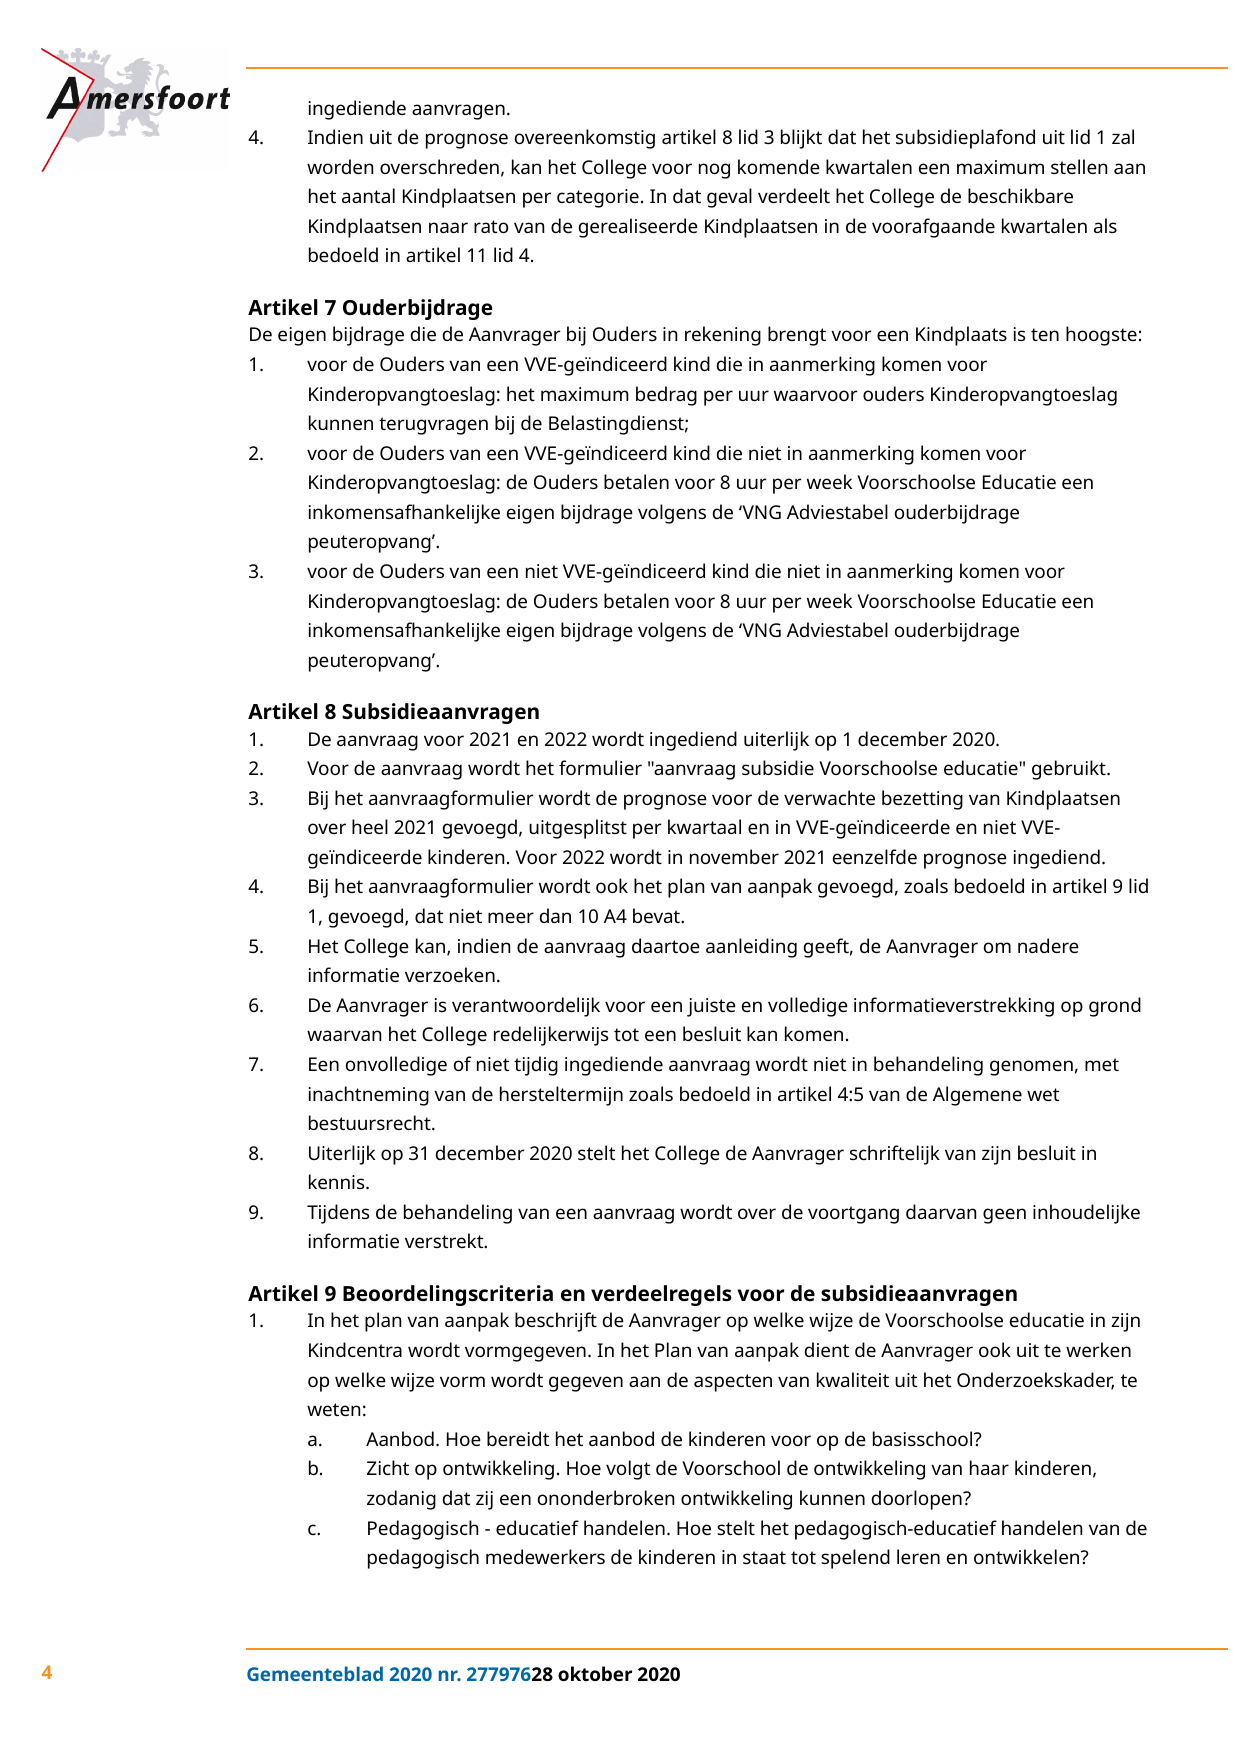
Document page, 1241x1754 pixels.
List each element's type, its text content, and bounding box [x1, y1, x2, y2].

list Een onvolledige of niet tijdig ingediende aanvraag wordt niet in behandeling genomen, met inachtneming van de hersteltermijn zoals bedoeld in artikel 4:5 van de Algemene wet bestuursrecht. [248, 1051, 1152, 1136]
list De Aanvrager is verantwoordelijk voor een juiste en volledige informatieverstrekking op grond waarvan het College redelijkerwijs tot een besluit kan komen. [248, 992, 1152, 1047]
list Voor de aanvraag wordt het formulier "aanvraag subsidie Voorschoolse educatie" gebruikt. [248, 755, 1152, 781]
list ingediende aanvragen. [248, 95, 1152, 121]
list Pedagogisch - educatief handelen. Hoe stelt het pedagogisch-educatief handelen van de pedagogisch medewerkers de kinderen in staat tot spelend leren en ontwikkelen? [307, 1515, 1152, 1570]
list Zicht op ontwikkeling. Hoe volgt de Voorschool de ontwikkeling van haar kinderen, zodanig dat zij een ononderbroken ontwikkeling kunnen doorlopen? [307, 1456, 1152, 1511]
text Artikel 9 Beoordelingscriteria en verdeelregels voor de subsidieaanvragen [248, 1279, 1152, 1308]
text Artikel 8 Subsidieaanvragen [248, 697, 1152, 726]
list Uiterlijk op 31 december 2020 stelt het College de Aanvrager schriftelijk van zijn besluit in kennis. [248, 1140, 1152, 1195]
list voor de Ouders van een VVE-geïndiceerd kind die in aanmerking komen voor Kinderopvangtoeslag: het maximum bedrag per uur waarvoor ouders Kinderopvangtoeslag kunnen terugvragen bij de Belastingdienst; [248, 351, 1152, 436]
list De aanvraag voor 2021 en 2022 wordt ingediend uiterlijk op 1 december 2020. [248, 726, 1152, 752]
list Bij het aanvraagformulier wordt de prognose voor de verwachte bezetting van Kindplaatsen over heel 2021 gevoegd, uitgesplitst per kwartaal en in VVE-geïndiceerde en niet VVE-geïndiceerde kinderen. Voor 2022 wordt in november 2021 eenzelfde prognose ingediend. [248, 785, 1152, 870]
picture [41, 47, 231, 172]
text De eigen bijdrage die de Aanvrager bij Ouders in rekening brengt voor een Kindplaats is ten hoogste: [248, 322, 1152, 347]
list Tijdens de behandeling van een aanvraag wordt over de voortgang daarvan geen inhoudelijke informatie verstrekt. [248, 1199, 1152, 1254]
list Aanbod. Hoe bereidt het aanbod de kinderen voor op de basisschool? [307, 1426, 1152, 1452]
list Bij het aanvraagformulier wordt ook het plan van aanpak gevoegd, zoals bedoeld in artikel 9 lid 1, gevoegd, dat niet meer dan 10 A4 bevat. [248, 874, 1152, 929]
list voor de Ouders van een niet VVE-geïndiceerd kind die niet in aanmerking komen voor Kinderopvangtoeslag: de Ouders betalen voor 8 uur per week Voorschoolse Educatie een inkomensafhankelijke eigen bijdrage volgens de ‘VNG Adviestabel ouderbijdrage peuteropvang’. [248, 558, 1152, 673]
text Artikel 7 Ouderbijdrage [248, 293, 1152, 322]
list Het College kan, indien de aanvraag daartoe aanleiding geeft, de Aanvrager om nadere informatie verzoeken. [248, 933, 1152, 988]
list voor de Ouders van een VVE-geïndiceerd kind die niet in aanmerking komen voor Kinderopvangtoeslag: de Ouders betalen voor 8 uur per week Voorschoolse Educatie een inkomensafhankelijke eigen bijdrage volgens de ‘VNG Adviestabel ouderbijdrage peuteropvang’. [248, 440, 1152, 554]
list Indien uit de prognose overeenkomstig artikel 8 lid 3 blijkt dat het subsidieplafond uit lid 1 zal worden overschreden, kan het College voor nog komende kwartalen een maximum stellen aan het aantal Kindplaatsen per categorie. In dat geval verdeelt het College de beschikbare Kindplaatsen naar rato van de gerealiseerde Kindplaatsen in de voorafgaande kwartalen als bedoeld in artikel 11 lid 4. [248, 124, 1152, 268]
list In het plan van aanpak beschrijft de Aanvrager op welke wijze de Voorschoolse educatie in zijn Kindcentra wordt vormgegeven. In het Plan van aanpak dient de Aanvrager ook uit te werken op welke wijze vorm wordt gegeven aan de aspecten van kwaliteit uit het Onderzoekskader, te weten: [248, 1308, 1152, 1422]
